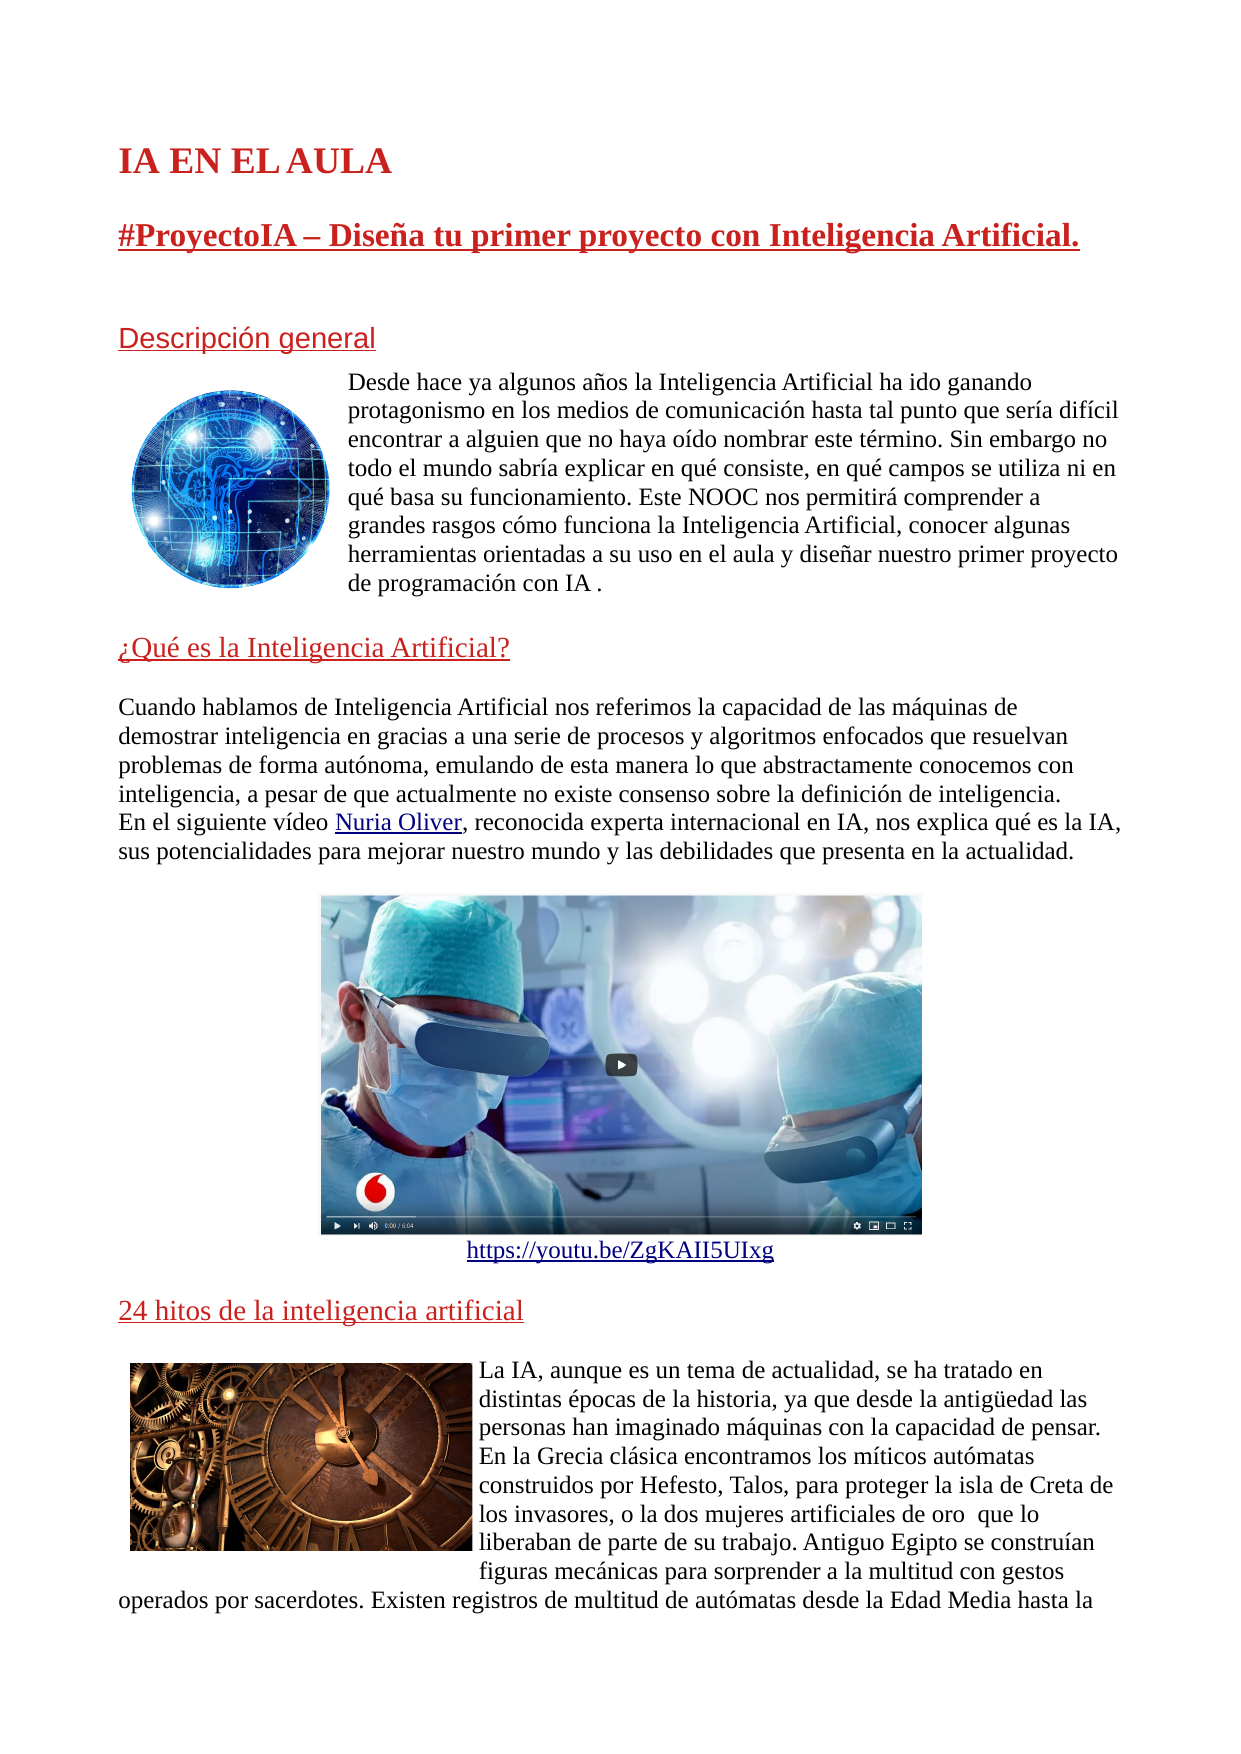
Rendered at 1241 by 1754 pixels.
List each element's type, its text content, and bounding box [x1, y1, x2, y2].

text En el siguiente vídeo Nuria Oliver, reconocida experta internacional en IA, nos explica qué es la IA, sus potencialidades para mejorar nuestro mundo y las debilidades que presenta en la actualidad. [118, 807, 1122, 865]
text Cuando hablamos de Inteligencia Artificial nos referimos la capacidad de las máquinas de demostrar inteligencia en gracias a una serie de procesos y algoritmos enfocados que resuelvan problemas de forma autónoma, emulando de esta manera lo que abstractamente conocemos con inteligencia, a pesar de que actualmente no existe consenso sobre la definición de inteligencia. [118, 692, 1122, 807]
subtitle #ProyectoIA – Diseña tu primer proyecto con Inteligencia Artificial. [118, 215, 1122, 254]
subtitle IA EN EL AULA [118, 139, 1122, 182]
subtitle Descripción general [118, 321, 1122, 354]
text ¿Qué es la Inteligencia Artificial? [118, 630, 1122, 664]
text 24 hitos de la inteligencia artificial [118, 1293, 1122, 1326]
text La IA, aunque es un tema de actualidad, se ha tratado en distintas épocas de la historia, ya que desde la antigüedad las personas han imaginado máquinas con la capacidad de pensar. En la Grecia clásica encontramos los míticos autómatas construidos por Hefesto, Talos, para proteger la isla de Creta de los invasores, o la dos mujeres artificiales de oro que lo liberaban de parte de su trabajo. Antiguo Egipto se construían figuras mecánicas para sorprender a la multitud con gestos operados por sacerdotes. Existen registros de multitud de autómatas desde la Edad Media hasta la [118, 1355, 1122, 1614]
text https://youtu.be/ZgKAII5UIxg [118, 1236, 1122, 1264]
picture [130, 389, 331, 590]
text Desde hace ya algunos años la Inteligencia Artificial ha ido ganando protagonismo en los medios de comunicación hasta tal punto que sería difícil encontrar a alguien que no haya oído nombrar este término. Sin embargo no todo el mundo sabría explicar en qué consiste, en qué campos se utiliza ni en qué basa su funcionamiento. Este NOOC nos permitirá comprender a grandes rasgos cómo funciona la Inteligencia Artificial, conocer algunas herramientas orientadas a su uso en el aula y diseñar nuestro primer proyecto de programación con IA . [113, 367, 1122, 607]
picture [318, 893, 923, 1236]
picture [130, 1363, 473, 1551]
